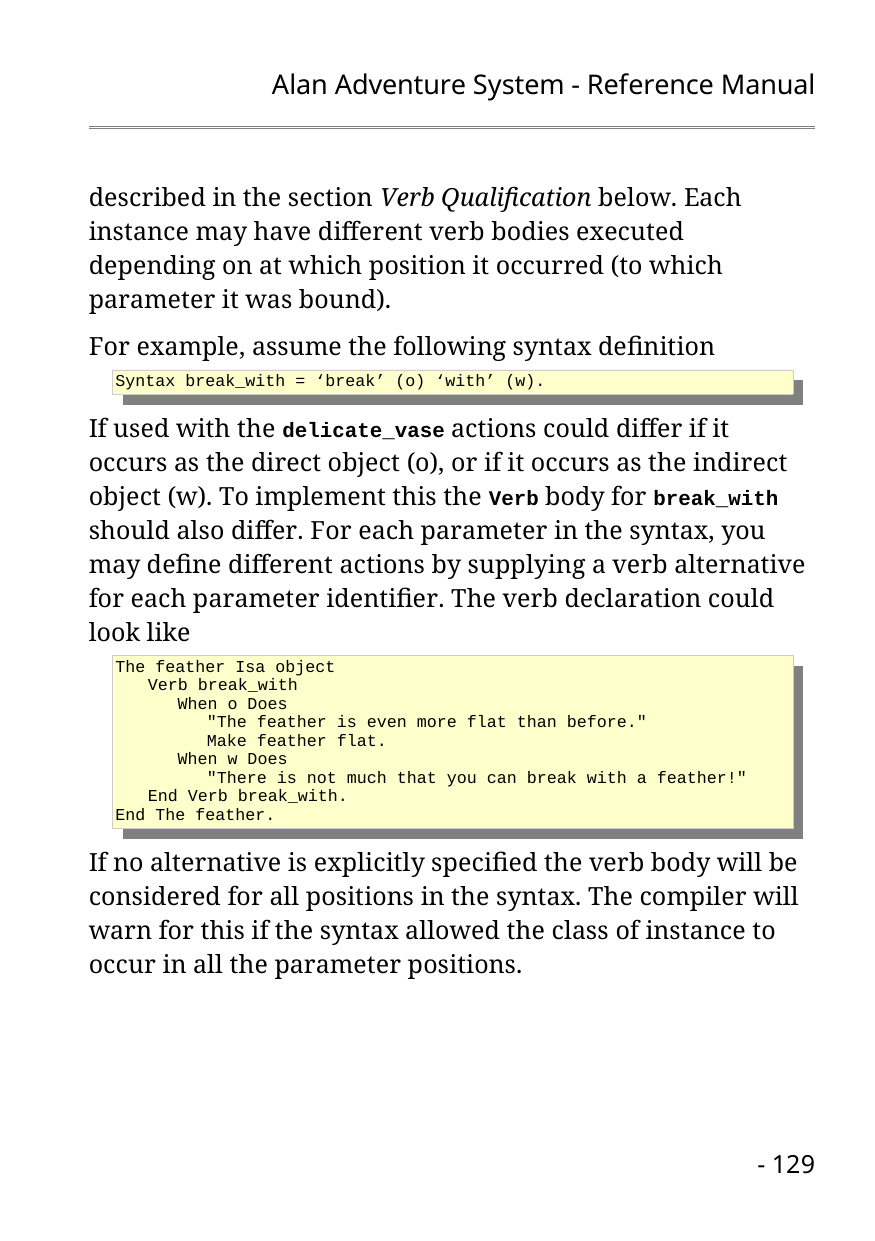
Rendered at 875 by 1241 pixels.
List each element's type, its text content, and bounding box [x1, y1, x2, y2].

text If used with the delicate_vase actions could differ if it occurs as the direct object (o), or if it occurs as the indirect object (w). To implement this the Verb body for break_with should also differ. For each parameter in the syntax, you may define different ac­tions by supplying a verb alternative for each parameter identifier. The verb declaration could look like [88, 411, 815, 649]
text If no alternative is explicitly specified the verb body will be considered for all positions in the syntax. The compiler will warn for this if the syntax allowed the class of instance to occur in all the parameter positions. [88, 845, 815, 981]
text For example, assume the following syntax definition [88, 329, 815, 363]
text The feather Isa object Verb break_with When o Does "The feather is even more flat than before." Make feather flat. When w Does "There is not much that you can break with a feather!" End Verb break_with. End The feather. [113, 656, 793, 828]
text de­scribed in the section Verb Qualification below. Each instance may have different verb bodies executed depending on at which position it occurred (to which param­eter it was bound). [88, 180, 815, 316]
text Syntax break_with = ‘break’ (o) ‘with’ (w). [113, 371, 793, 394]
